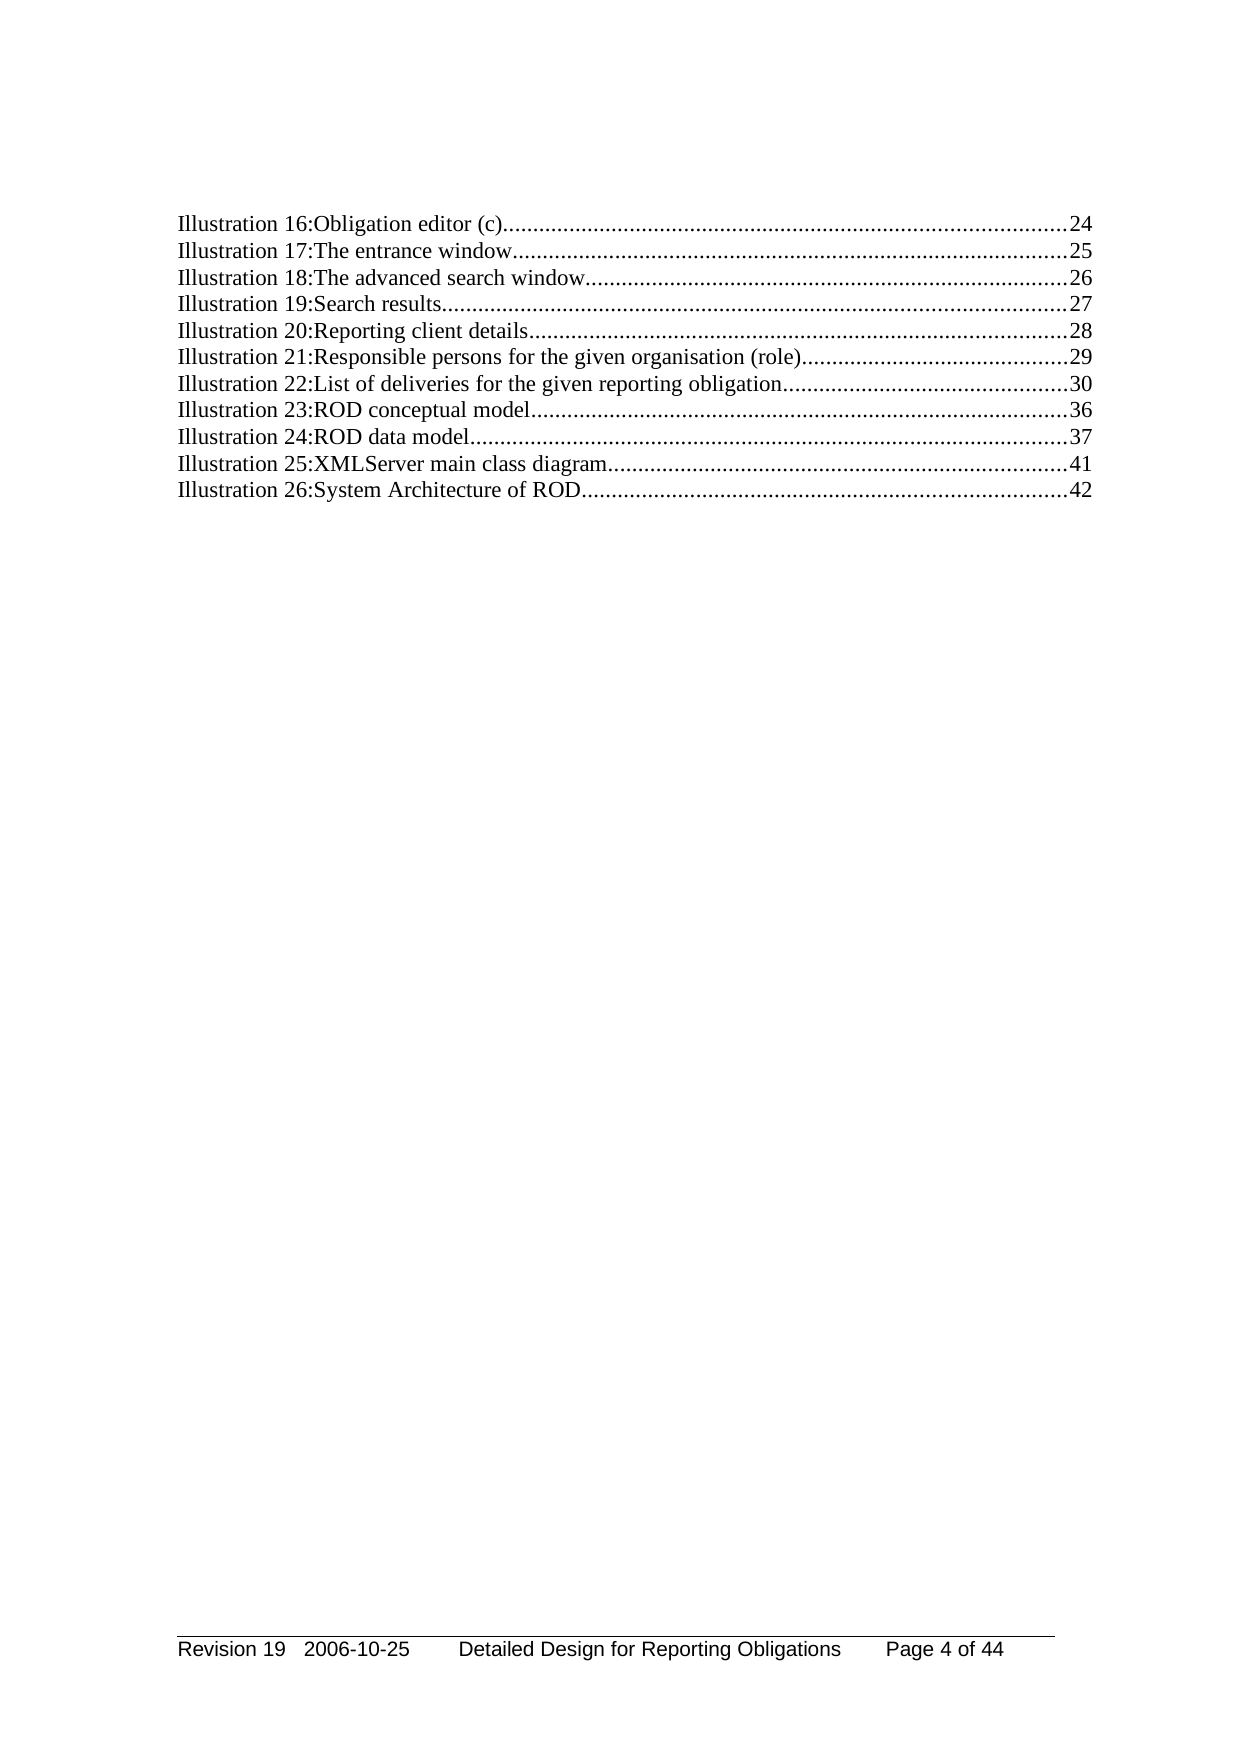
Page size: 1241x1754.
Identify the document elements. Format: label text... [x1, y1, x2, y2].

text Illustration 26:System Architecture of ROD 42 [177, 476, 1092, 502]
text Illustration 19:Search results 27 [177, 290, 1092, 317]
text Illustration 22:List of deliveries for the given reporting obligation 30 [177, 370, 1092, 396]
text Illustration 17:The entrance window 25 [177, 237, 1092, 263]
text Illustration 25:XMLServer main class diagram 41 [177, 449, 1092, 476]
text Illustration 21:Responsible persons for the given organisation (role) 29 [177, 343, 1092, 370]
text Illustration 18:The advanced search window 26 [177, 263, 1092, 290]
text Illustration 23:ROD conceptual model 36 [177, 396, 1092, 423]
text Illustration 20:Reporting client details 28 [177, 317, 1092, 343]
text Illustration 24:ROD data model 37 [177, 423, 1092, 449]
text Illustration 16:Obligation editor (c) 24 [177, 210, 1092, 237]
